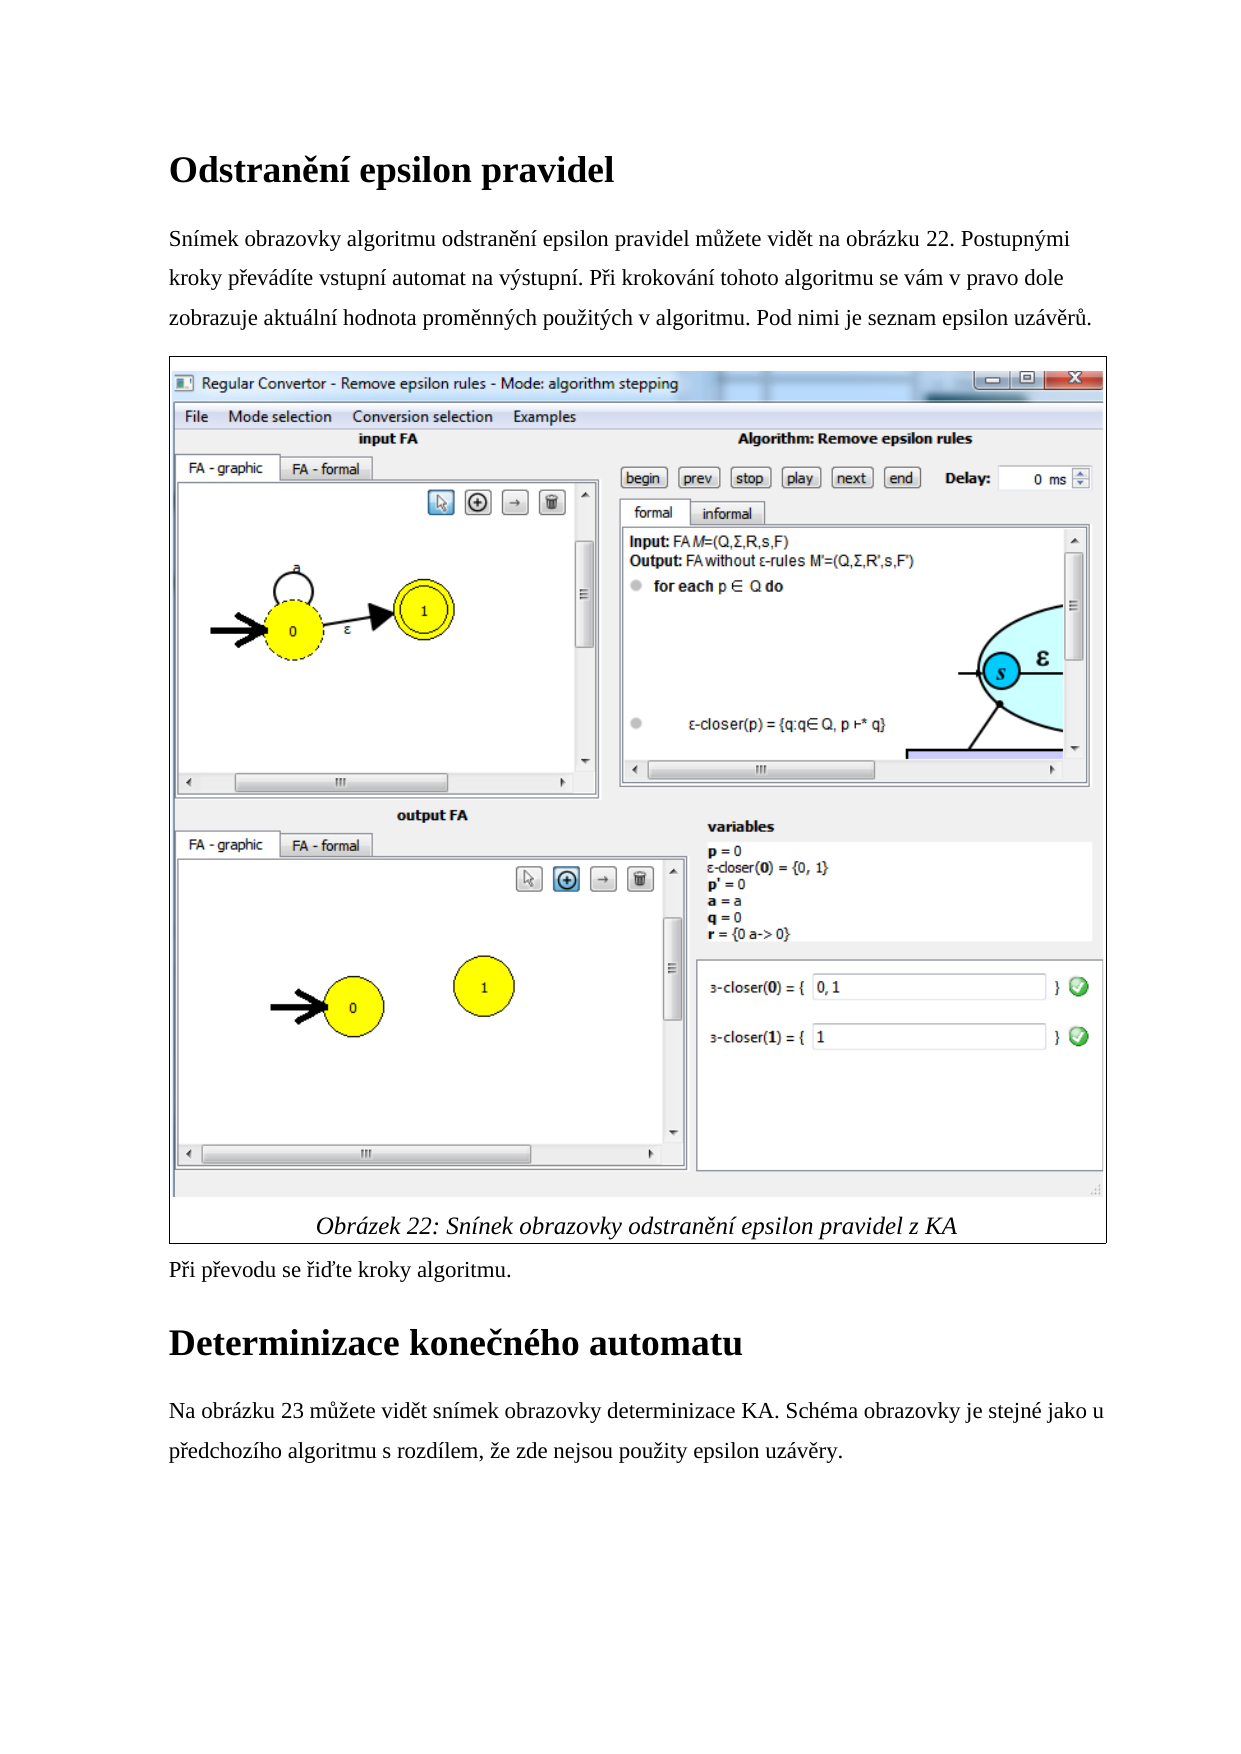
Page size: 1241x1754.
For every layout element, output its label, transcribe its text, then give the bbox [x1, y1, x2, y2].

text Obrázek 22: Snínek obrazovky odstranění epsilon pravidel z KA [172, 1197, 1103, 1240]
subtitle Determinizace konečného automatu [169, 1320, 1106, 1363]
text Snímek obrazovky algoritmu odstranění epsilon pravidel můžete vidět na obrázku 22. Postupnými kroky převádíte vstupní automat na výstupní. Při krokování tohoto algoritmu se vám v pravo dole zobrazuje aktuální hodnota proměnných použitých v algoritmu. Pod nimi je seznam epsilon uzávěrů. [169, 225, 1106, 330]
picture [171, 371, 1104, 1197]
text Na obrázku 23 můžete vidět snímek obrazovky determinizace KA. Schéma obrazovky je stejné jako u předchozího algoritmu s rozdílem, že zde nejsou použity epsilon uzávěry. [169, 1398, 1106, 1463]
subtitle Odstranění epsilon pravidel [169, 148, 1106, 191]
text [170, 357, 1106, 1243]
text Při převodu se řiďte kroky algoritmu. [169, 1244, 1106, 1282]
